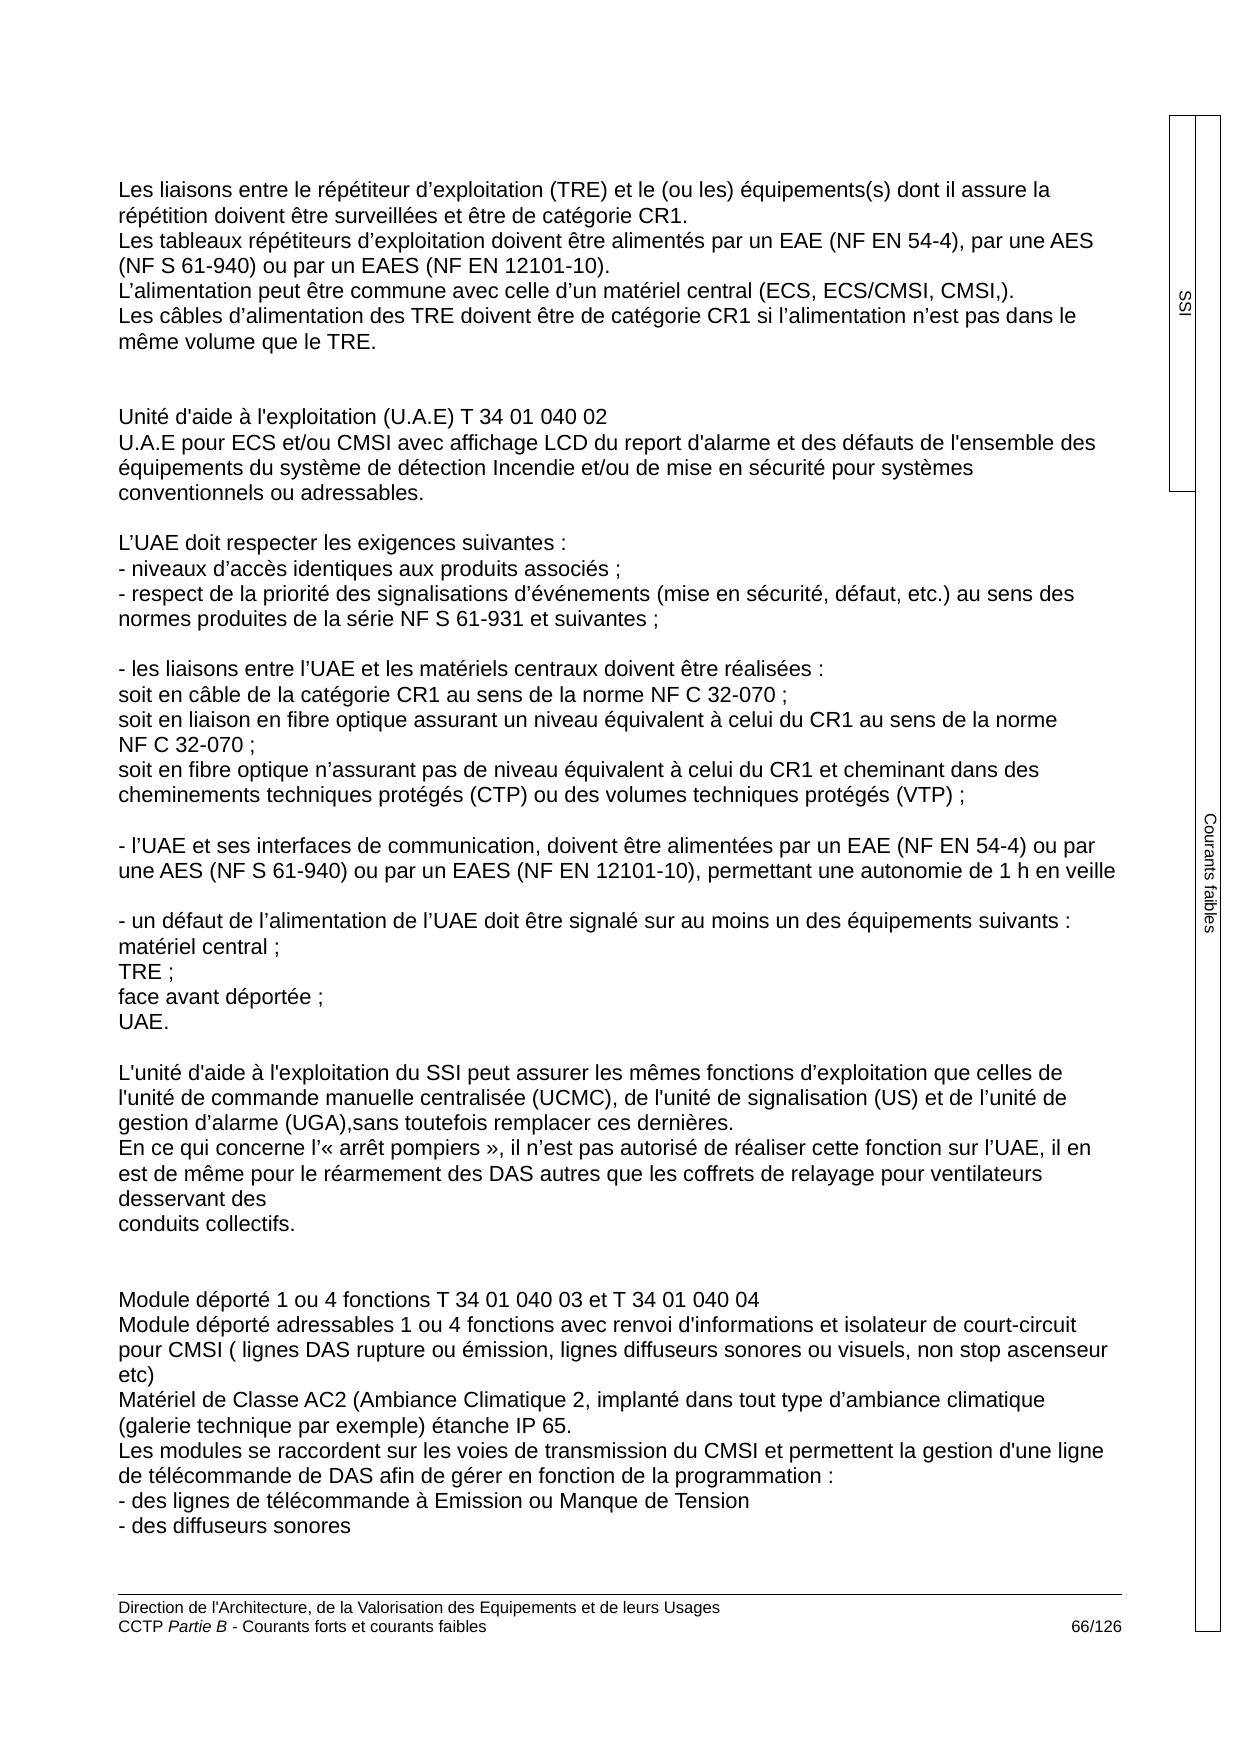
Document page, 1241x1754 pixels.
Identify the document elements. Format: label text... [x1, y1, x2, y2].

text conduits collectifs. [118, 1211, 1122, 1236]
text soit en liaison en fibre optique assurant un niveau équivalent à celui du CR1 au sens de la norme [118, 707, 1122, 732]
text Module déporté adressables 1 ou 4 fonctions avec renvoi d'informations et isolateur de court-circuit pour CMSI ( lignes DAS rupture ou émission, lignes diffuseurs sonores ou visuels, non stop ascenseur etc) [118, 1312, 1122, 1387]
text Matériel de Classe AC2 (Ambiance Climatique 2, implanté dans tout type d’ambiance climatique (galerie technique par exemple) étanche IP 65. [118, 1387, 1122, 1438]
text - niveaux d’accès identiques aux produits associés ; [118, 556, 1122, 581]
text L’UAE doit respecter les exigences suivantes : [118, 530, 1122, 556]
text soit en fibre optique n’assurant pas de niveau équivalent à celui du CR1 et cheminant dans des cheminements techniques protégés (CTP) ou des volumes techniques protégés (VTP) ; [118, 757, 1122, 808]
text Les tableaux répétiteurs d’exploitation doivent être alimentés par un EAE (NF EN 54-4), par une AES (NF S 61-940) ou par un EAES (NF EN 12101-10). [118, 228, 1122, 278]
text Module déporté 1 ou 4 fonctions T 34 01 040 03 et T 34 01 040 04 [118, 1287, 1122, 1312]
text Unité d'aide à l'exploitation (U.A.E) T 34 01 040 02 [118, 404, 1122, 429]
text Les liaisons entre le répétiteur d’exploitation (TRE) et le (ou les) équipements(s) dont il assure la répétition doivent être surveillées et être de catégorie CR1. [118, 177, 1122, 228]
text soit en câble de la catégorie CR1 au sens de la norme NF C 32-070 ; [118, 682, 1122, 707]
text - un défaut de l’alimentation de l’UAE doit être signalé sur au moins un des équipements suivants : [118, 908, 1122, 934]
text L’alimentation peut être commune avec celle d’un matériel central (ECS, ECS/CMSI, CMSI,). [118, 278, 1122, 303]
text matériel central ; [118, 934, 1122, 959]
text Les modules se raccordent sur les voies de transmission du CMSI et permettent la gestion d'une ligne de télécommande de DAS afin de gérer en fonction de la programmation : - des lignes de télécommande à Emission ou Manque de Tension - des diffuseurs sonores [118, 1438, 1122, 1539]
text UAE. [118, 1009, 1122, 1034]
text En ce qui concerne l’« arrêt pompiers », il n’est pas autorisé de réaliser cette fonction sur l’UAE, il en est de même pour le réarmement des DAS autres que les coffrets de relayage pour ventilateurs desservant des [118, 1135, 1122, 1211]
text U.A.E pour ECS et/ou CMSI avec affichage LCD du report d'alarme et des défauts de l'ensemble des équipements du système de détection Incendie et/ou de mise en sécurité pour systèmes conventionnels ou adressables. [118, 429, 1122, 505]
text Les câbles d’alimentation des TRE doivent être de catégorie CR1 si l’alimentation n’est pas dans le même volume que le TRE. [118, 303, 1122, 354]
text - respect de la priorité des signalisations d’événements (mise en sécurité, défaut, etc.) au sens des normes produites de la série NF S 61-931 et suivantes ; [118, 581, 1122, 631]
text NF C 32-070 ; [118, 732, 1122, 757]
text TRE ; [118, 959, 1122, 984]
text - les liaisons entre l’UAE et les matériels centraux doivent être réalisées : [118, 656, 1122, 682]
text - l’UAE et ses interfaces de communication, doivent être alimentées par un EAE (NF EN 54-4) ou par une AES (NF S 61-940) ou par un EAES (NF EN 12101-10), permettant une autonomie de 1 h en veille [118, 833, 1122, 883]
text L'unité d'aide à l'exploitation du SSI peut assurer les mêmes fonctions d’exploitation que celles de l'unité de commande manuelle centralisée (UCMC), de l'unité de signalisation (US) et de l’unité de gestion d’alarme (UGA),sans toutefois remplacer ces dernières. [118, 1060, 1122, 1135]
text face avant déportée ; [118, 984, 1122, 1009]
